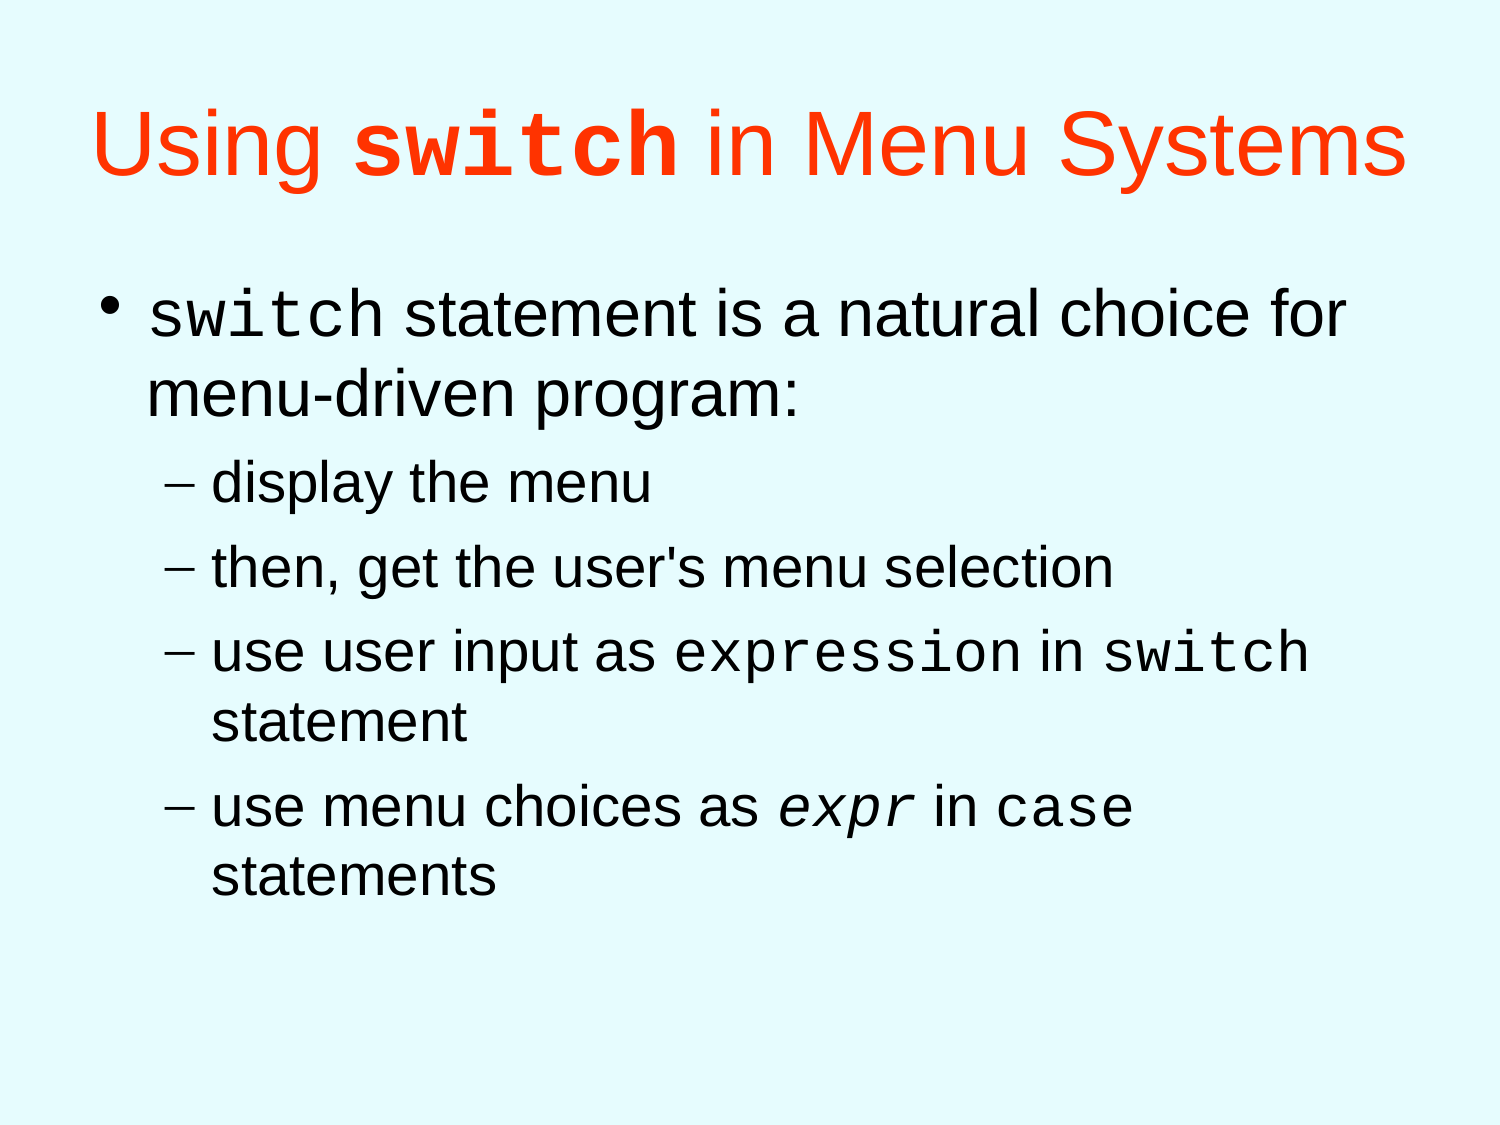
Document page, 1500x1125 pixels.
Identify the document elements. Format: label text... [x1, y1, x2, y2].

title Using switch in Menu Systems [75, 45, 1426, 233]
list switch statement is a natural choice for menu-driven program: display the menu then, get the user's menu selection use user input as expression in switch statement use menu choices as expr in case statements [75, 262, 1426, 931]
